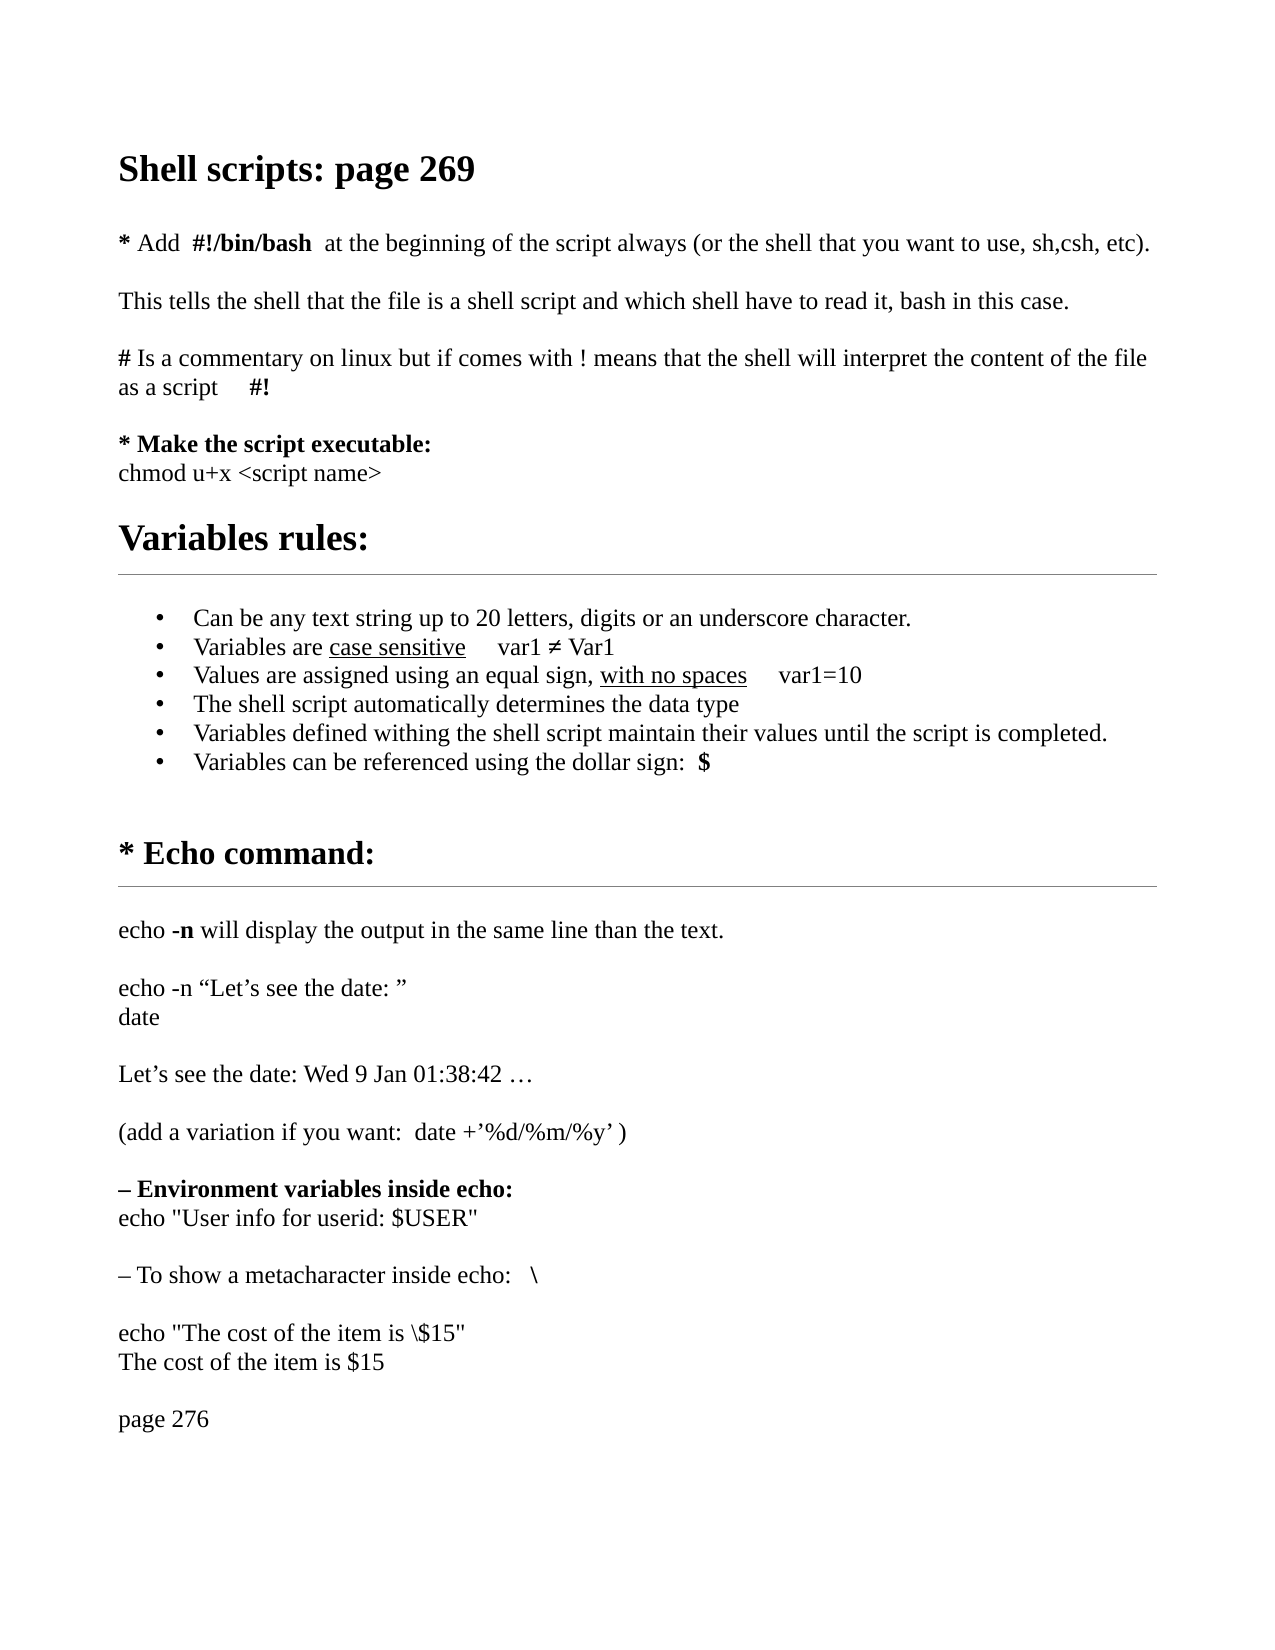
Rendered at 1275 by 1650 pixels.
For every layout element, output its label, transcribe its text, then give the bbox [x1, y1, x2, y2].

text This tells the shell that the file is a shell script and which shell have to read it, bash in this case. [118, 286, 1157, 314]
list Variables defined withing the shell script maintain their values until the script is completed. [156, 718, 1157, 747]
text chmod u+x <script name> [118, 458, 1157, 487]
text Shell scripts: page 269 [118, 147, 1157, 190]
text page 276 [118, 1404, 1157, 1433]
text echo -n “Let’s see the date: ” [118, 973, 1157, 1002]
text echo "The cost of the item is \$15" [118, 1318, 1157, 1347]
text (add a variation if you want: date +’%d/%m/%y’ ) [118, 1117, 1157, 1146]
text # Is a commentary on linux but if comes with ! means that the shell will interpret the content of the file as a script #! [118, 343, 1157, 401]
text echo "User info for userid: $USER" [118, 1203, 1157, 1232]
text date [118, 1002, 1157, 1031]
text Let’s see the date: Wed 9 Jan 01:38:42 … [118, 1059, 1157, 1088]
text Variables rules: [118, 516, 1157, 559]
text * Echo command: [118, 833, 1157, 871]
list Can be any text string up to 20 letters, digits or an underscore character. [156, 603, 1157, 632]
list Variables are case sensitive var1 ≠ Var1 [156, 632, 1157, 661]
text * Make the script executable: [118, 429, 1157, 458]
text – Environment variables inside echo: [118, 1174, 1157, 1203]
list The shell script automatically determines the data type [156, 689, 1157, 718]
list Variables can be referenced using the dollar sign: $ [156, 747, 1157, 776]
list Values are assigned using an equal sign, with no spaces var1=10 [156, 661, 1157, 689]
text The cost of the item is $15 [118, 1347, 1157, 1376]
text * Add #!/bin/bash at the beginning of the script always (or the shell that you want to use, sh,csh, etc). [118, 228, 1157, 257]
text – To show a metacharacter inside echo: \ [118, 1261, 1157, 1289]
text echo -n will display the output in the same line than the text. [118, 916, 1157, 944]
